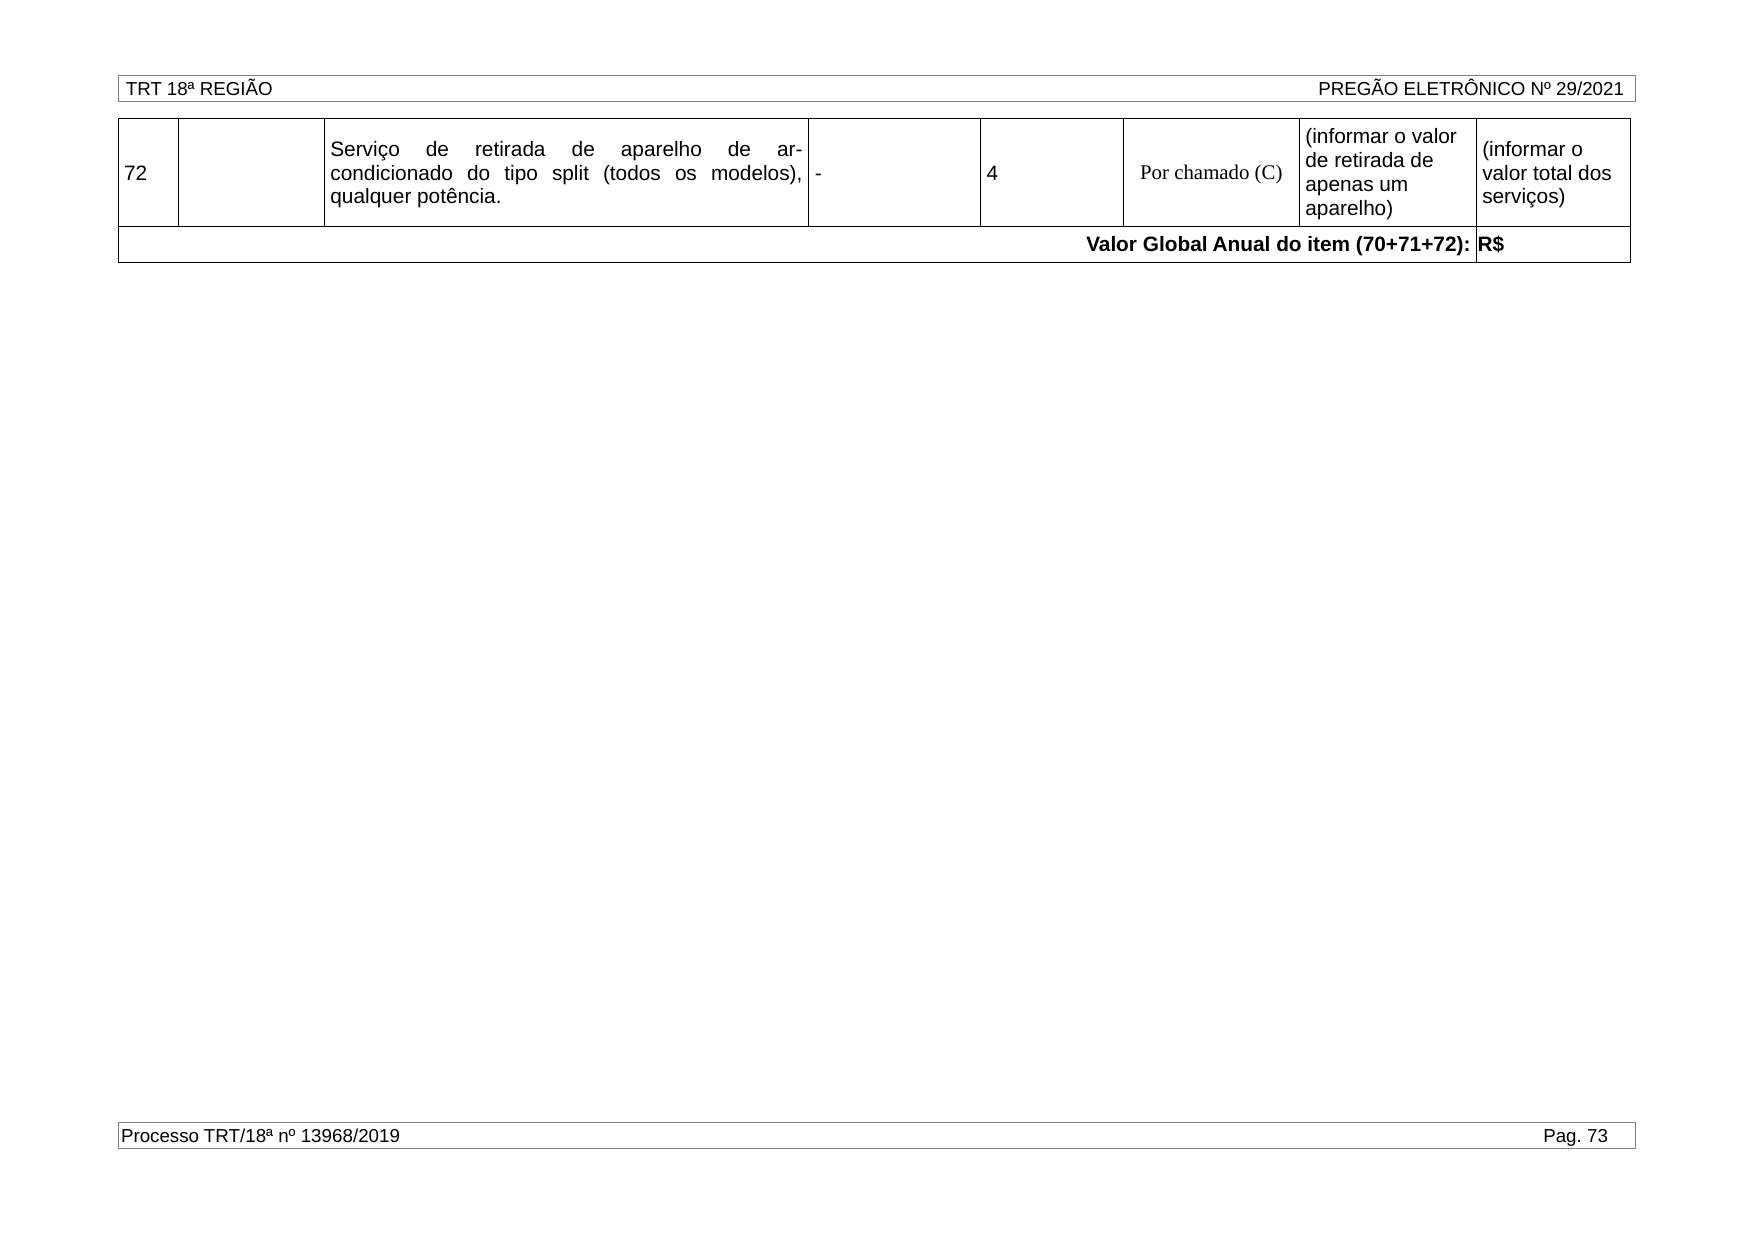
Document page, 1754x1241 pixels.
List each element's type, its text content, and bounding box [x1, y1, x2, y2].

table_cell 72 [119, 119, 178, 226]
table_cell Por chamado (C) [1124, 119, 1299, 226]
table_cell R$ [1477, 227, 1630, 262]
table_cell [179, 119, 324, 226]
table_cell 4 [981, 119, 1123, 226]
table_cell (informar o valor de retirada de apenas um aparelho) [1300, 119, 1476, 226]
table_cell (informar o valor total dos serviços) [1477, 119, 1630, 226]
table_cell - [809, 119, 980, 226]
table_cell Valor Global Anual do item (70+71+72): [119, 227, 1476, 262]
table_cell Serviço de retirada de aparelho de ar-condicionado do tipo split (todos os modelos), qualquer potência. [325, 119, 808, 226]
